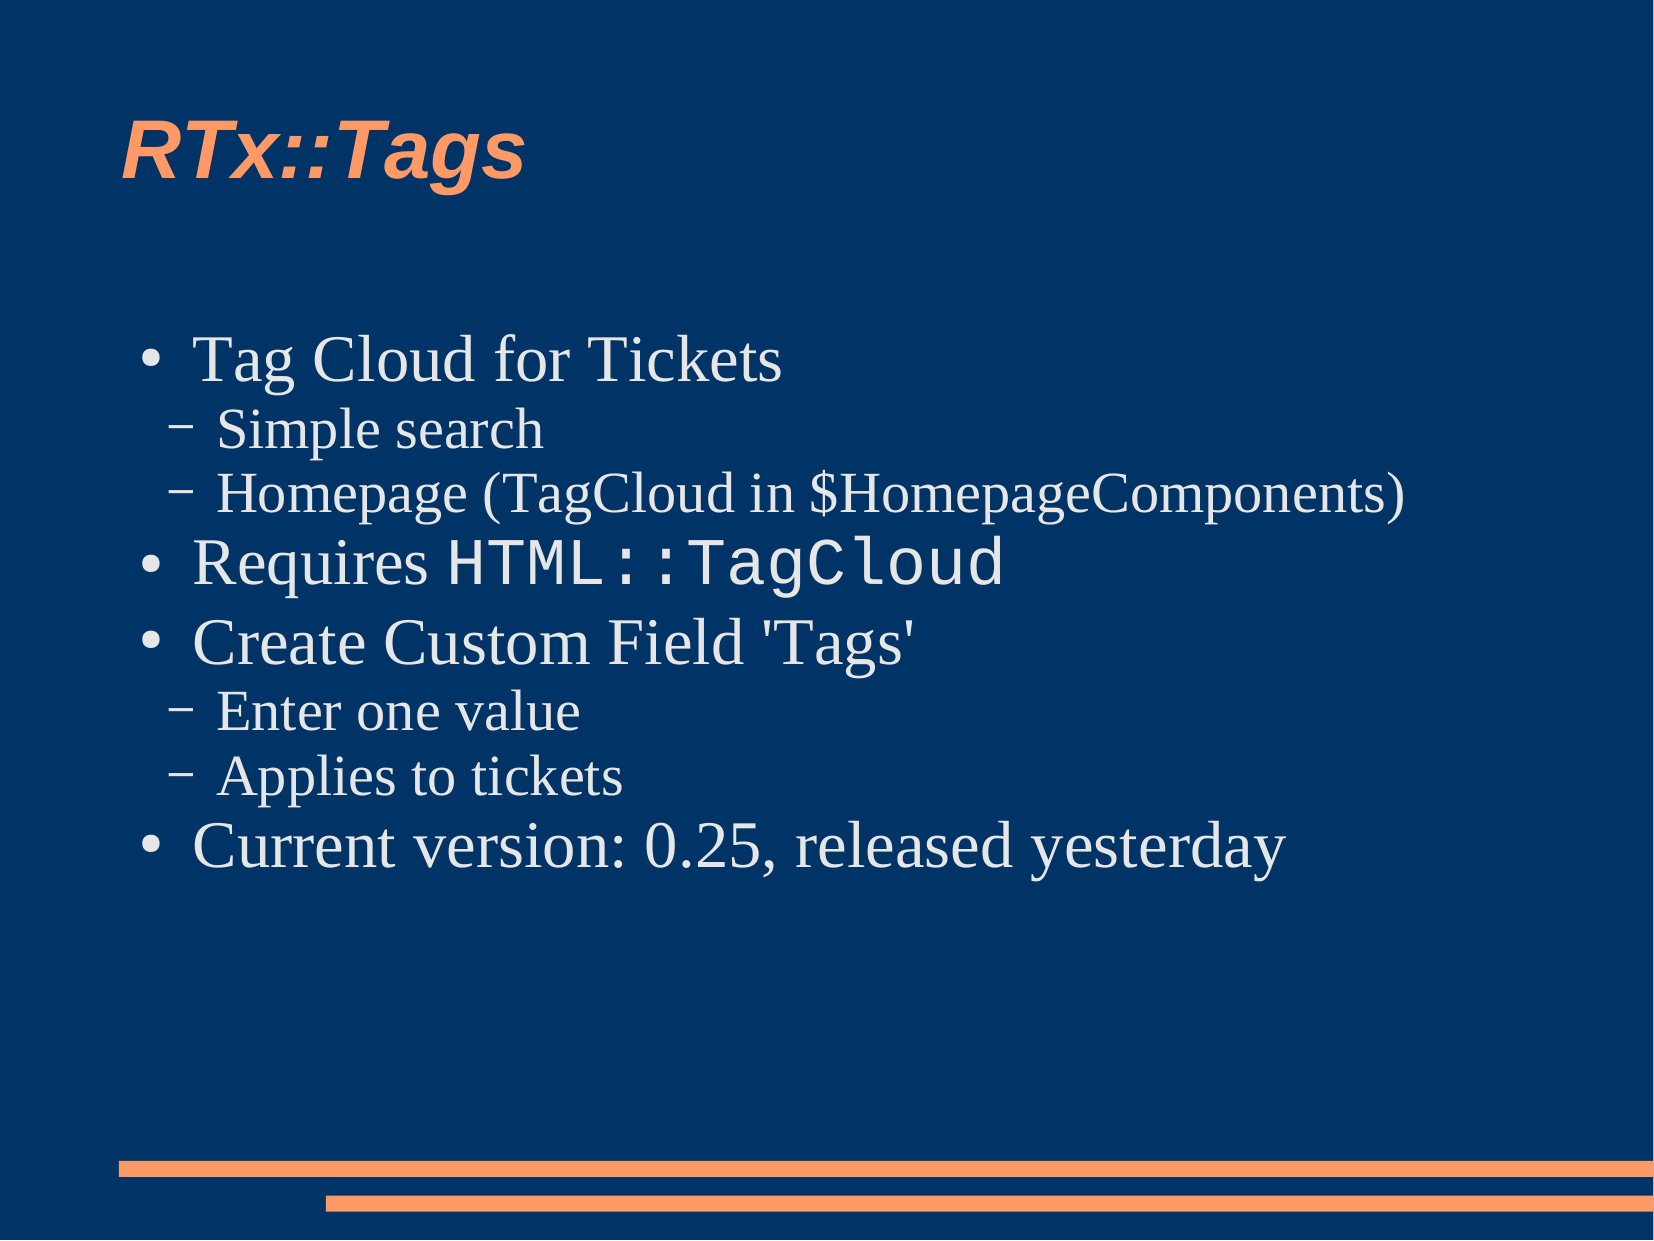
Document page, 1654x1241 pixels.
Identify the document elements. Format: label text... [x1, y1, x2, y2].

title RTx::Tags [121, 46, 1534, 254]
list Tag Cloud for Tickets Simple search Homepage (TagCloud in $HomepageComponents) Requires HTML::TagCloud Create Custom Field 'Tags' Enter one value Applies to tickets Current version: 0.25, released yesterday [121, 322, 1561, 1126]
